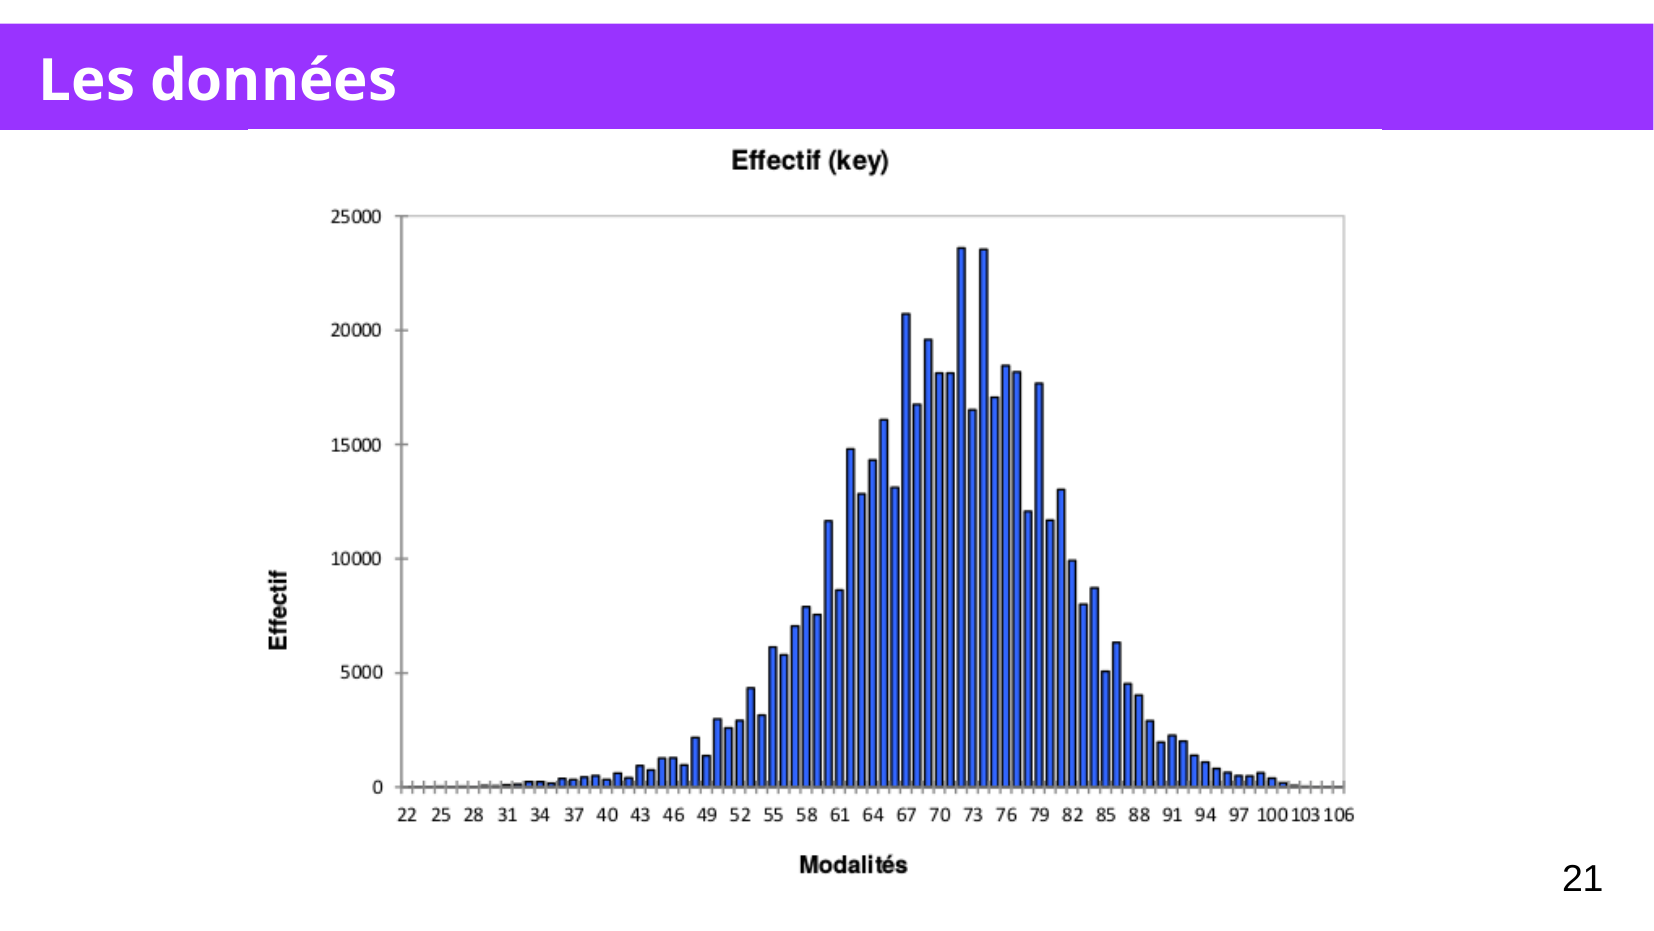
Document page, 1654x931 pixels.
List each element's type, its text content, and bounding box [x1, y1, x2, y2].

picture [248, 129, 1382, 891]
text_box [0, 119, 1654, 130]
text_box [0, 23, 1654, 35]
text_box [1547, 850, 1654, 921]
title Les données [0, 35, 1654, 119]
